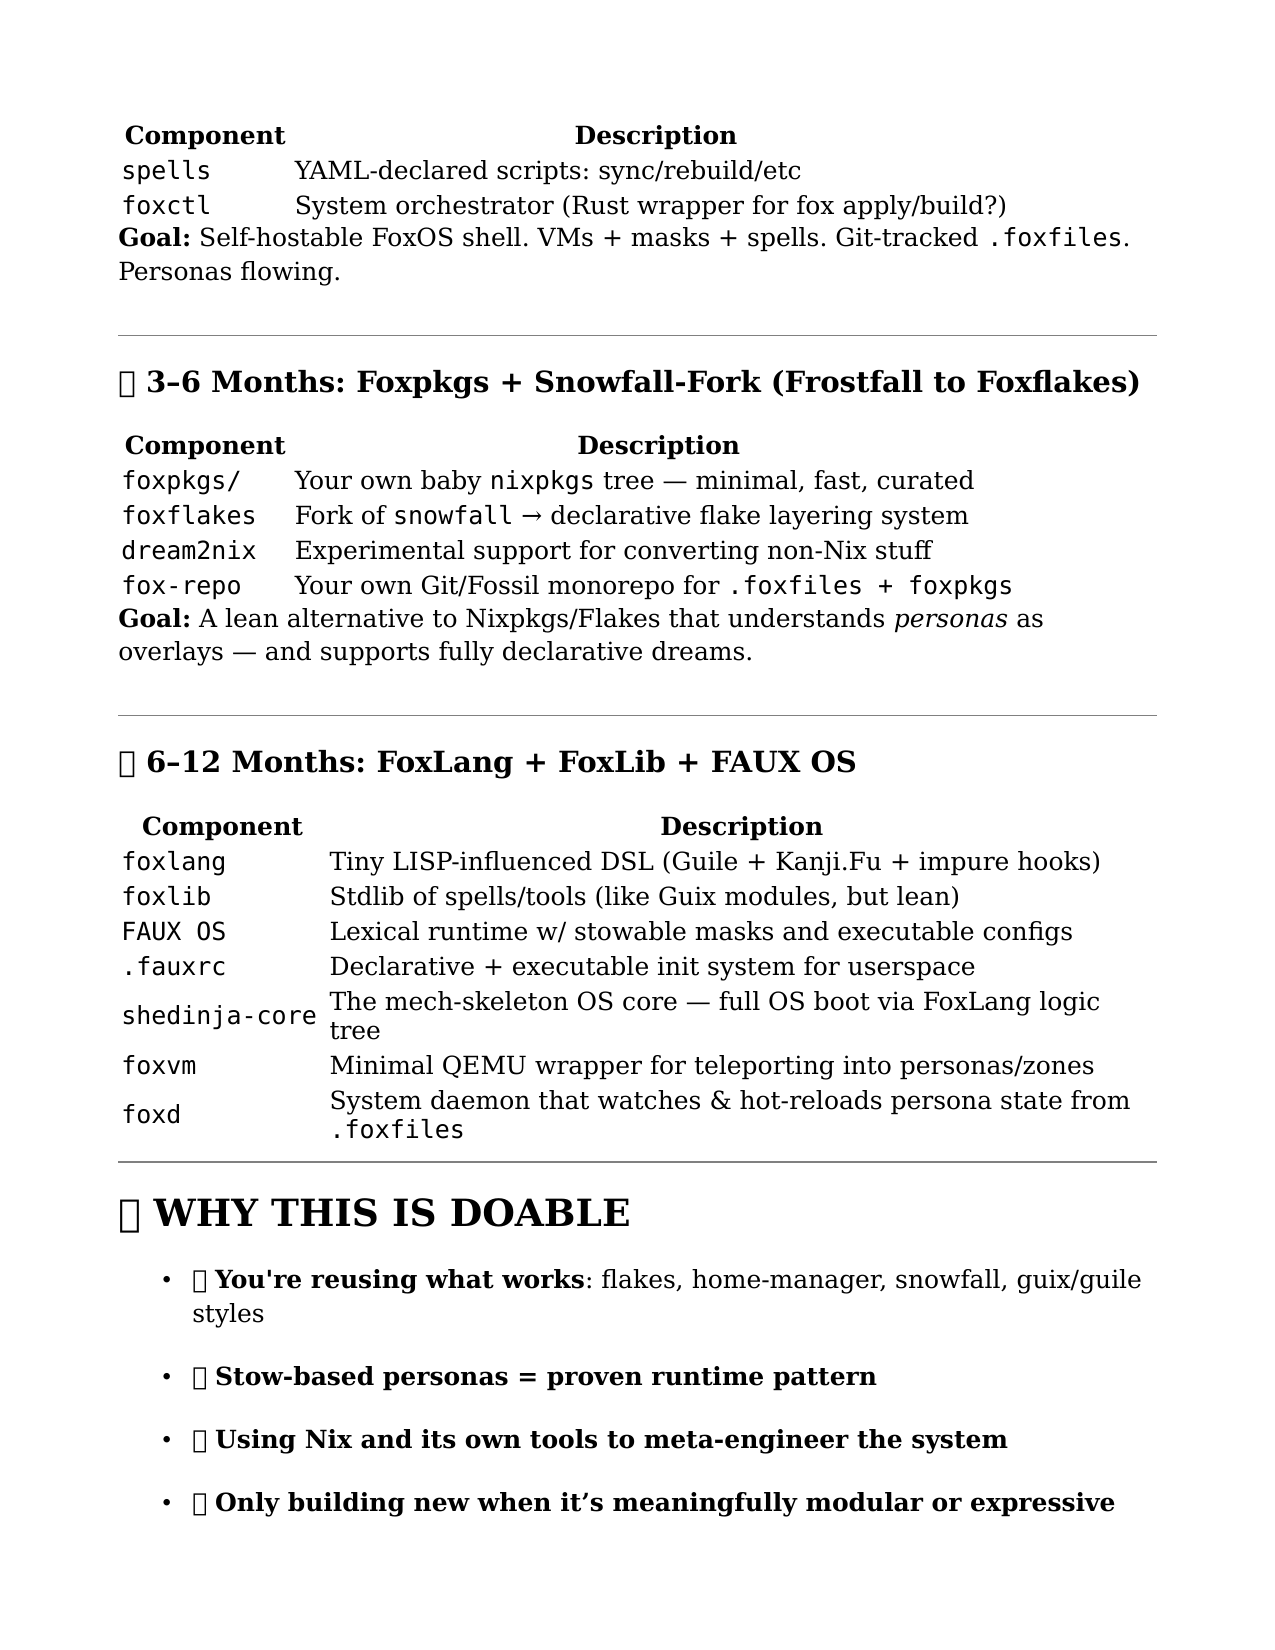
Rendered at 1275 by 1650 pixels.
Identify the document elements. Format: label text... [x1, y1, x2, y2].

table_cell foxvm [118, 1048, 326, 1083]
table_cell System daemon that watches & hot-reloads persona state from .foxfiles [326, 1083, 1157, 1147]
table_cell Lexical runtime w/ stowable masks and executable configs [326, 914, 1157, 949]
subtitle 🧬 6–12 Months: FoxLang + FoxLib + FAUX OS [118, 745, 1157, 779]
table_cell foxd [118, 1083, 326, 1147]
subtitle 🔥 3–6 Months: Foxpkgs + Snowfall-Fork (Frostfall to Foxflakes) [118, 364, 1157, 399]
table_header Component [118, 428, 292, 463]
table_cell The mech-skeleton OS core — full OS boot via FoxLang logic tree [326, 984, 1157, 1048]
table_cell foxlang [118, 844, 326, 879]
text Goal: A lean alternative to Nixpkgs/Flakes that understands personas as overlays — and supports fully declarative dreams. [118, 603, 1157, 666]
table_cell Tiny LISP-influenced DSL (Guile + Kanji.Fu + impure hooks) [326, 844, 1157, 879]
table_cell spells [118, 153, 292, 188]
table_cell .fauxrc [118, 949, 326, 984]
text Goal: Self-hostable FoxOS shell. VMs + masks + spells. Git-tracked .foxfiles. Personas flowing. [118, 223, 1157, 286]
list ✅ Stow-based personas = proven runtime pattern [162, 1362, 1157, 1391]
table_header Description [326, 809, 1157, 844]
table_cell YAML-declared scripts: sync/rebuild/etc [292, 153, 1020, 188]
table_header Description [292, 118, 1020, 153]
table_cell Declarative + executable init system for userspace [326, 949, 1157, 984]
table_cell dream2nix [118, 534, 292, 568]
table_cell foxlib [118, 879, 326, 914]
table_cell Minimal QEMU wrapper for teleporting into personas/zones [326, 1048, 1157, 1083]
table_header Component [118, 118, 292, 153]
table_cell foxctl [118, 188, 292, 223]
list ✅ You're reusing what works: flakes, home-manager, snowfall, guix/guile styles [162, 1265, 1157, 1328]
table_header Description [292, 428, 1025, 463]
subtitle 🦊 WHY THIS IS DOABLE [118, 1192, 1157, 1236]
table_cell Experimental support for converting non-Nix stuff [292, 534, 1025, 568]
table_cell shedinja-core [118, 984, 326, 1048]
table_cell Stdlib of spells/tools (like Guix modules, but lean) [326, 879, 1157, 914]
table_cell foxpkgs/ [118, 464, 292, 498]
table_cell Fork of snowfall → declarative flake layering system [292, 499, 1025, 533]
table_cell Your own Git/Fossil monorepo for .foxfiles + foxpkgs [292, 569, 1025, 603]
list ✅ Only building new when it’s meaningfully modular or expressive [162, 1488, 1157, 1518]
table_cell System orchestrator (Rust wrapper for fox apply/build?) [292, 188, 1020, 223]
table_header Component [118, 809, 326, 844]
table_cell Your own baby nixpkgs tree — minimal, fast, curated [292, 464, 1025, 498]
table_cell foxflakes [118, 499, 292, 533]
table_cell FAUX OS [118, 914, 326, 949]
list ✅ Using Nix and its own tools to meta-engineer the system [162, 1425, 1157, 1454]
table_cell fox-repo [118, 569, 292, 603]
